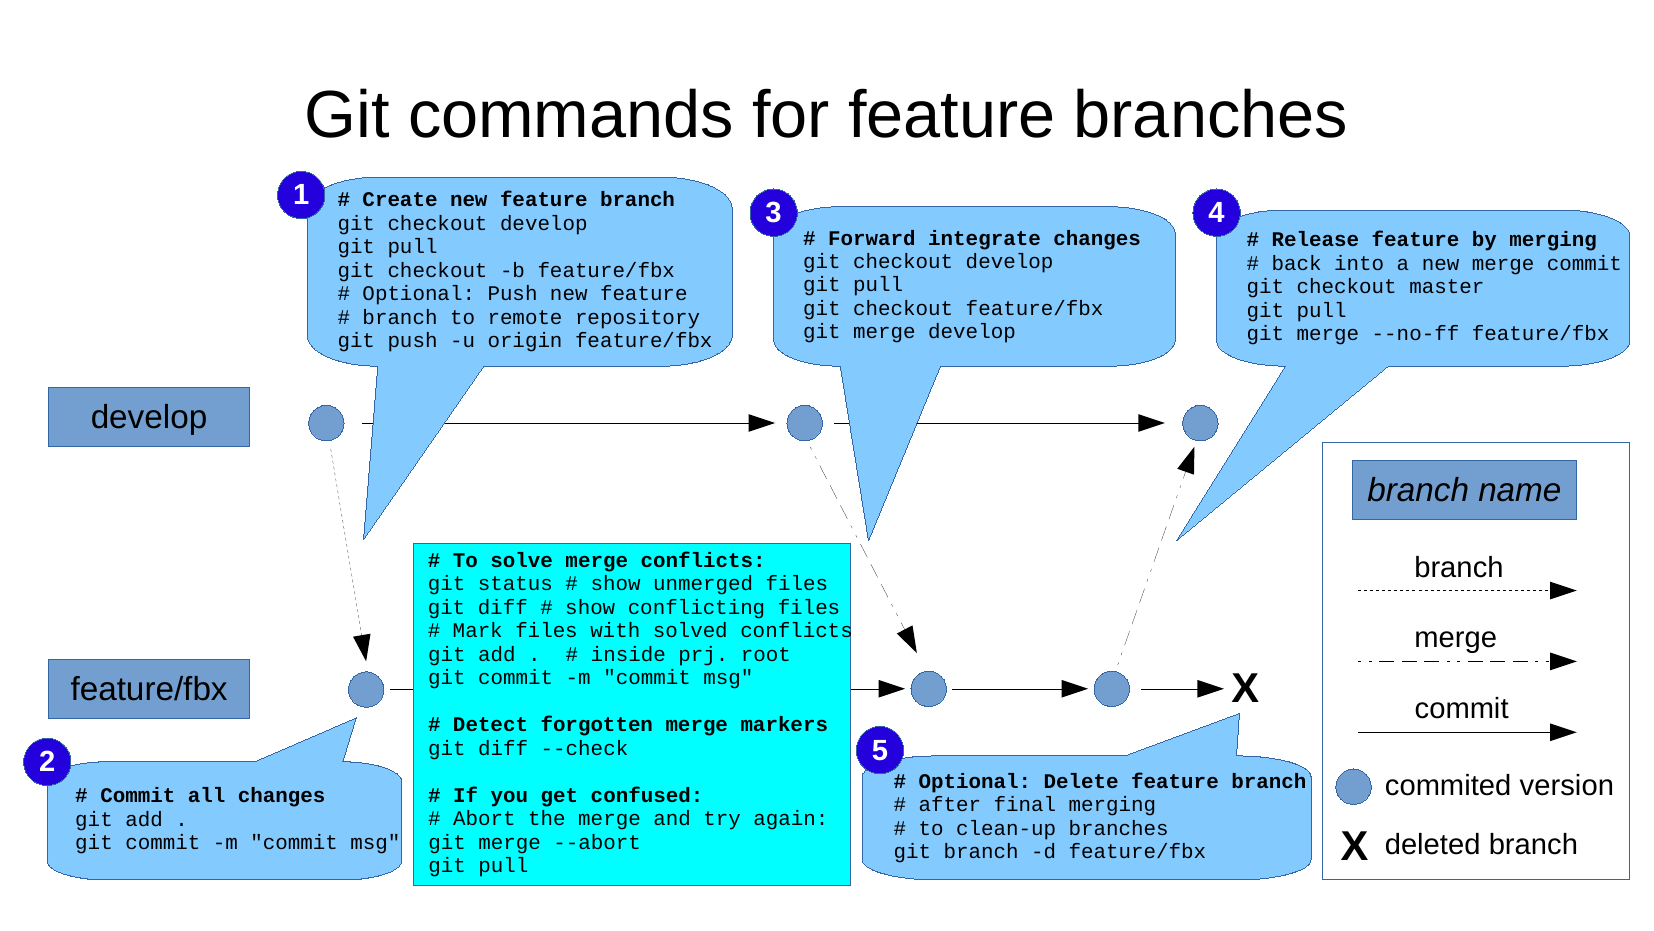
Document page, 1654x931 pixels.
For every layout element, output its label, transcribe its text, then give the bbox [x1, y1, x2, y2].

title Git commands for feature branches [82, 37, 1571, 193]
text_box [910, 671, 947, 707]
text_box develop [48, 387, 250, 447]
text_box 3 [750, 188, 798, 237]
text_box [1182, 405, 1219, 441]
text_box deleted branch [1370, 820, 1594, 879]
text_box merge [1399, 613, 1512, 662]
text_box [1094, 671, 1130, 707]
text_box 4 [1192, 188, 1241, 237]
text_box [1335, 768, 1370, 805]
text_box # To solve merge conflicts: git status # show unmerged files git diff # show conflicting files # Mark files with solved conflicts git add . # inside prj. root git commit -m "commit msg" # Detect forgotten merge markers git diff --check # If you get confused: # Abort the merge and try again: git merge --abort git pull [413, 543, 851, 886]
text_box # Forward integrate changes git checkout develop git pull git checkout feature/fbx git merge develop [773, 206, 1176, 541]
text_box 5 [856, 726, 904, 774]
text_box commit [1399, 684, 1524, 732]
text_box X [1216, 657, 1272, 720]
text_box # Create new feature branch git checkout develop git pull git checkout -b feature/fbx # Optional: Push new feature # branch to remote repository git push -u origin feature/fbx [307, 177, 733, 540]
text_box [308, 405, 345, 441]
text_box 2 [23, 738, 71, 786]
text_box feature/fbx [48, 659, 250, 719]
text_box [786, 405, 823, 441]
text_box X [1325, 815, 1381, 877]
text_box branch [1399, 543, 1519, 591]
text_box commited version [1370, 761, 1629, 821]
text_box [348, 671, 384, 708]
text_box 1 [277, 171, 325, 219]
text_box # Release feature by merging # back into a new merge commit git checkout master git pull git merge --no-ff feature/fbx [1176, 210, 1630, 541]
text_box # Commit all changes git add . git commit -m "commit msg" [47, 717, 402, 880]
text_box # Optional: Delete feature branch # after final merging # to clean-up branches git branch -d feature/fbx [862, 713, 1312, 880]
text_box branch name [1352, 460, 1577, 520]
